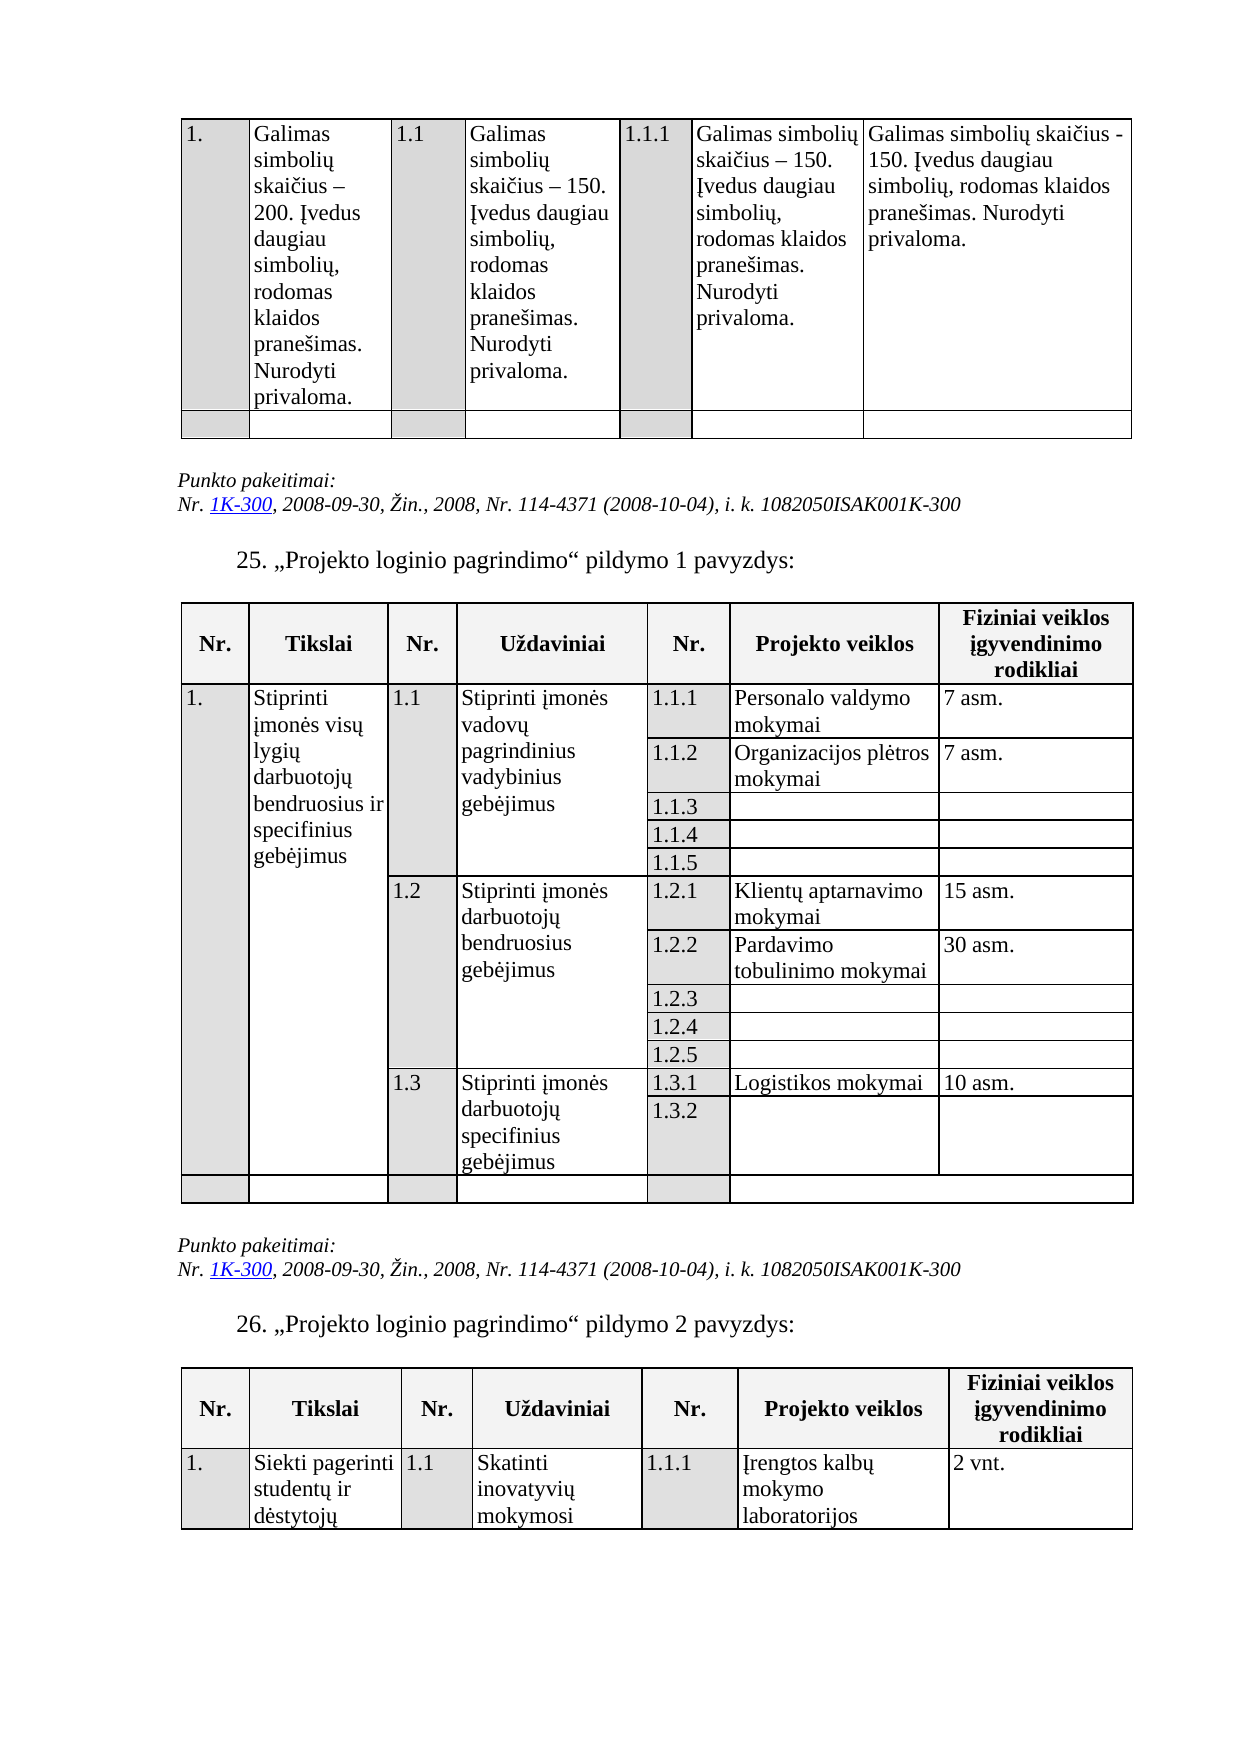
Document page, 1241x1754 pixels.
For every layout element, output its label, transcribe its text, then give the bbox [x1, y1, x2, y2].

table_header Nr. [182, 604, 248, 683]
table_cell [731, 985, 938, 1012]
table_header Uždaviniai [473, 1369, 641, 1448]
table_cell [940, 1097, 1132, 1174]
table_cell 1.1.1 [643, 1449, 737, 1528]
table_header Uždaviniai [458, 604, 647, 683]
table_header Fiziniai veiklos įgyvendinimo rodikliai [940, 604, 1132, 683]
text Punkto pakeitimai: [177, 1233, 1122, 1257]
table_header Projekto veiklos [739, 1369, 948, 1448]
table_cell 1.2.4 [648, 1013, 729, 1039]
text Punkto pakeitimai: [177, 468, 1122, 492]
table_cell [731, 793, 938, 819]
table_header Nr. [182, 1369, 249, 1448]
table_header Projekto veiklos [731, 604, 938, 683]
table_cell 1.1.1 [621, 120, 691, 409]
table_cell 1.1 [392, 120, 465, 409]
table_cell Personalo valdymo mokymai [731, 685, 938, 737]
table_header Nr. [648, 604, 729, 683]
table_header Nr. [402, 1369, 472, 1448]
table_cell [250, 411, 391, 437]
table_cell [731, 1013, 938, 1039]
table_cell 1.2.5 [648, 1041, 729, 1067]
table_cell 1.3.1 [648, 1069, 729, 1095]
table_cell Pardavimo tobulinimo mokymai [731, 931, 938, 984]
table_cell [940, 985, 1132, 1012]
table_header Nr. [643, 1369, 737, 1448]
text Nr. 1K-300, 2008-09-30, Žin., 2008, Nr. 114-4371 (2008-10-04), i. k. 1082050ISAK001K-300 [177, 1257, 1122, 1281]
text 25. „Projekto loginio pagrindimo“ pildymo 1 pavyzdys: [177, 545, 1122, 573]
table_cell Galimas simbolių skaičius – 150. Įvedus daugiau simbolių, rodomas klaidos pranešimas. Nurodyti privaloma. [693, 120, 863, 409]
table_header Nr. [389, 604, 456, 683]
table_header Fiziniai veiklos įgyvendinimo rodikliai [950, 1369, 1132, 1448]
table_cell Galimas simbolių skaičius – 150. Įvedus daugiau simbolių, rodomas klaidos pranešimas. Nurodyti privaloma. [466, 120, 619, 409]
table_cell 1.1.2 [648, 739, 729, 791]
table_cell [731, 849, 938, 875]
text Nr. 1K-300, 2008-09-30, Žin., 2008, Nr. 114-4371 (2008-10-04), i. k. 1082050ISAK001K-300 [177, 492, 1122, 516]
table_cell 1.1.3 [648, 793, 729, 819]
table_cell [731, 1097, 938, 1174]
table_cell 7 asm. [940, 685, 1132, 737]
table_cell [864, 411, 1131, 437]
table_cell [466, 411, 619, 437]
table_cell [940, 821, 1132, 847]
table_cell [940, 1013, 1132, 1039]
table_cell [693, 411, 863, 437]
table_cell 1.1 [389, 685, 456, 875]
table_cell 10 asm. [940, 1069, 1132, 1095]
table_cell 1.2.3 [648, 985, 729, 1012]
table_cell [458, 1176, 647, 1202]
table_cell 1. [182, 685, 248, 1174]
table_cell 1.1.5 [648, 849, 729, 875]
table_cell Skatinti inovatyvių mokymosi [473, 1449, 641, 1528]
table_cell [182, 411, 249, 437]
table_cell [731, 821, 938, 847]
table_cell 1.1 [402, 1449, 472, 1528]
text 26. „Projekto loginio pagrindimo“ pildymo 2 pavyzdys: [177, 1309, 1122, 1338]
table_cell Įrengtos kalbų mokymo laboratorijos [739, 1449, 948, 1528]
table_cell [182, 1176, 248, 1202]
table_cell [940, 1041, 1132, 1067]
table_cell [392, 411, 465, 437]
table_header Tikslai [250, 1369, 401, 1448]
table_cell 1. [182, 1449, 249, 1528]
table_cell Klientų aptarnavimo mokymai [731, 877, 938, 929]
table_header Tikslai [250, 604, 387, 683]
table_cell [621, 411, 691, 437]
table_cell [250, 1176, 387, 1202]
table_cell Galimas simbolių skaičius – 200. Įvedus daugiau simbolių, rodomas klaidos pranešimas. Nurodyti privaloma. [250, 120, 391, 409]
table_cell Stiprinti įmonės vadovų pagrindinius vadybinius gebėjimus [458, 685, 647, 875]
table_cell 1.1.1 [648, 685, 729, 737]
table_cell 1. [182, 120, 249, 409]
table_cell [940, 793, 1132, 819]
table_cell 2 vnt. [950, 1449, 1132, 1528]
table_cell Organizacijos plėtros mokymai [731, 739, 938, 791]
table_cell [731, 1176, 1132, 1202]
table_cell 1.3 [389, 1069, 456, 1174]
table_cell 15 asm. [940, 877, 1132, 929]
table_cell 7 asm. [940, 739, 1132, 791]
table_cell 1.2 [389, 877, 456, 1067]
table_cell Stiprinti įmonės darbuotojų bendruosius gebėjimus [458, 877, 647, 1067]
table_cell 1.3.2 [648, 1097, 729, 1174]
table_cell 30 asm. [940, 931, 1132, 984]
table_cell [389, 1176, 456, 1202]
table_cell 1.1.4 [648, 821, 729, 847]
table_cell Siekti pagerinti studentų ir dėstytojų [250, 1449, 401, 1528]
table_cell [648, 1176, 729, 1202]
table_cell Stiprinti įmonės visų lygių darbuotojų bendruosius ir specifinius gebėjimus [250, 685, 387, 1174]
table_cell [731, 1041, 938, 1067]
table_cell [940, 849, 1132, 875]
table_cell 1.2.1 [648, 877, 729, 929]
table_cell Logistikos mokymai [731, 1069, 938, 1095]
table_cell Galimas simbolių skaičius -150. Įvedus daugiau simbolių, rodomas klaidos pranešimas. Nurodyti privaloma. [864, 120, 1131, 409]
table_cell Stiprinti įmonės darbuotojų specifinius gebėjimus [458, 1069, 647, 1174]
table_cell 1.2.2 [648, 931, 729, 984]
